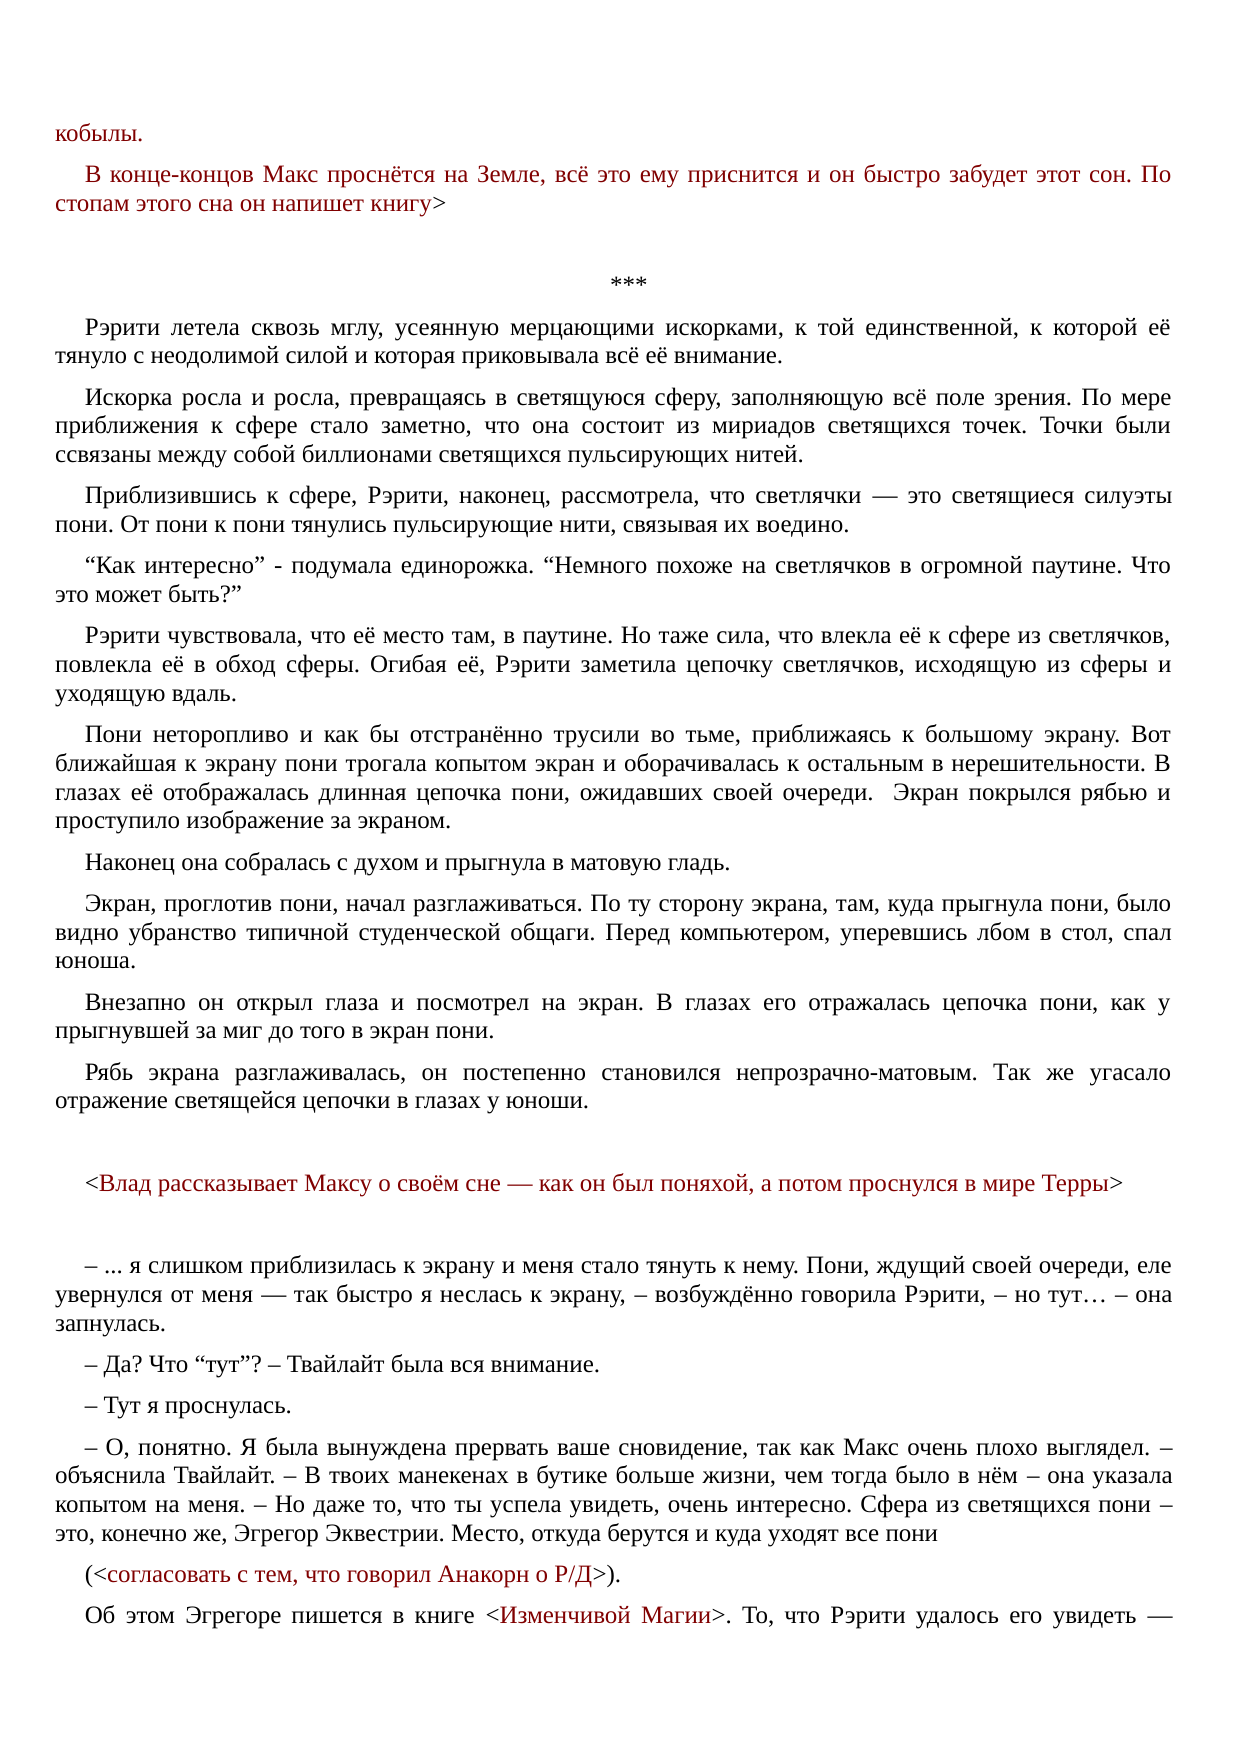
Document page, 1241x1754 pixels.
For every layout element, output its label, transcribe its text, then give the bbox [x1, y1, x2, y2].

text *** [55, 271, 1172, 299]
text Об этом Эгрегоре пишется в книге <Изменчивой Магии>. То, что Рэрити удалось его увидеть — [55, 1601, 1172, 1629]
text кобылы. [55, 118, 1172, 147]
text Рэрити летела сквозь мглу, усеянную мерцающими искорками, к той единственной, к которой её тянуло с неодолимой силой и которая приковывала всё её внимание. [55, 312, 1172, 369]
text Пони неторопливо и как бы отстранённо трусили во тьме, приближаясь к большому экрану. Вот ближайшая к экрану пони трогала копытом экран и оборачивалась к остальным в нерешительности. В глазах её отображалась длинная цепочка пони, ожидавших своей очереди. Экран покрылся рябью и проступило изображение за экраном. [55, 719, 1172, 834]
text “Как интересно” - подумала единорожка. “Немного похоже на светлячков в огромной паутине. Что это может быть?” [55, 551, 1172, 608]
text (<согласовать с тем, что говорил Анакорн о Р/Д>). [55, 1559, 1172, 1588]
text Наконец она собралась с духом и прыгнула в матовую гладь. [55, 847, 1172, 876]
text Рябь экрана разглаживалась, он постепенно становился непрозрачно-матовым. Так же угасало отражение светящейся цепочки в глазах у юноши. [55, 1057, 1172, 1114]
text Рэрити чувствовала, что её место там, в паутине. Но таже сила, что влекла её к сфере из светлячков, повлекла её в обход сферы. Огибая её, Рэрити заметила цепочку светлячков, исходящую из сферы и уходящую вдаль. [55, 621, 1172, 707]
text Экран, проглотив пони, начал разглаживаться. По ту сторону экрана, там, куда прыгнула пони, было видно убранство типичной студенческой общаги. Перед компьютером, уперевшись лбом в стол, спал юноша. [55, 888, 1172, 974]
text Приблизившись к сфере, Рэрити, наконец, рассмотрела, что светлячки — это светящиеся силуэты пони. От пони к пони тянулись пульсирующие нити, связывая их воедино. [55, 481, 1172, 538]
text В конце-концов Макс проснётся на Земле, всё это ему приснится и он быстро забудет этот сон. По стопам этого сна он напишет книгу> [55, 159, 1172, 217]
text – Да? Что “тут”? – Твайлайт была вся внимание. [55, 1349, 1172, 1378]
text – ... я слишком приблизилась к экрану и меня стало тянуть к нему. Пони, ждущий своей очереди, еле увернулся от меня — так быстро я неслась к экрану, – возбуждённо говорила Рэрити, – но тут… – она запнулась. [55, 1251, 1172, 1337]
text <Влад рассказывает Максу о своём сне — как он был поняхой, а потом проснулся в мире Терры> [55, 1168, 1172, 1197]
text – Тут я проснулась. [55, 1391, 1172, 1419]
text Искорка росла и росла, превращаясь в светящуюся сферу, заполняющую всё поле зрения. По мере приближения к сфере стало заметно, что она состоит из мириадов светящихся точек. Точки были ссвязаны между собой биллионами светящихся пульсирующих нитей. [55, 382, 1172, 468]
text Внезапно он открыл глаза и посмотрел на экран. В глазах его отражалась цепочка пони, как у прыгнувшей за миг до того в экран пони. [55, 987, 1172, 1044]
text – О, понятно. Я была вынуждена прервать ваше сновидение, так как Макс очень плохо выглядел. – объяснила Твайлайт. – В твоих манекенах в бутике больше жизни, чем тогда было в нём – она указала копытом на меня. – Но даже то, что ты успела увидеть, очень интересно. Сфера из светящихся пони – это, конечно же, Эгрегор Эквестрии. Место, откуда берутся и куда уходят все пони [55, 1432, 1172, 1547]
